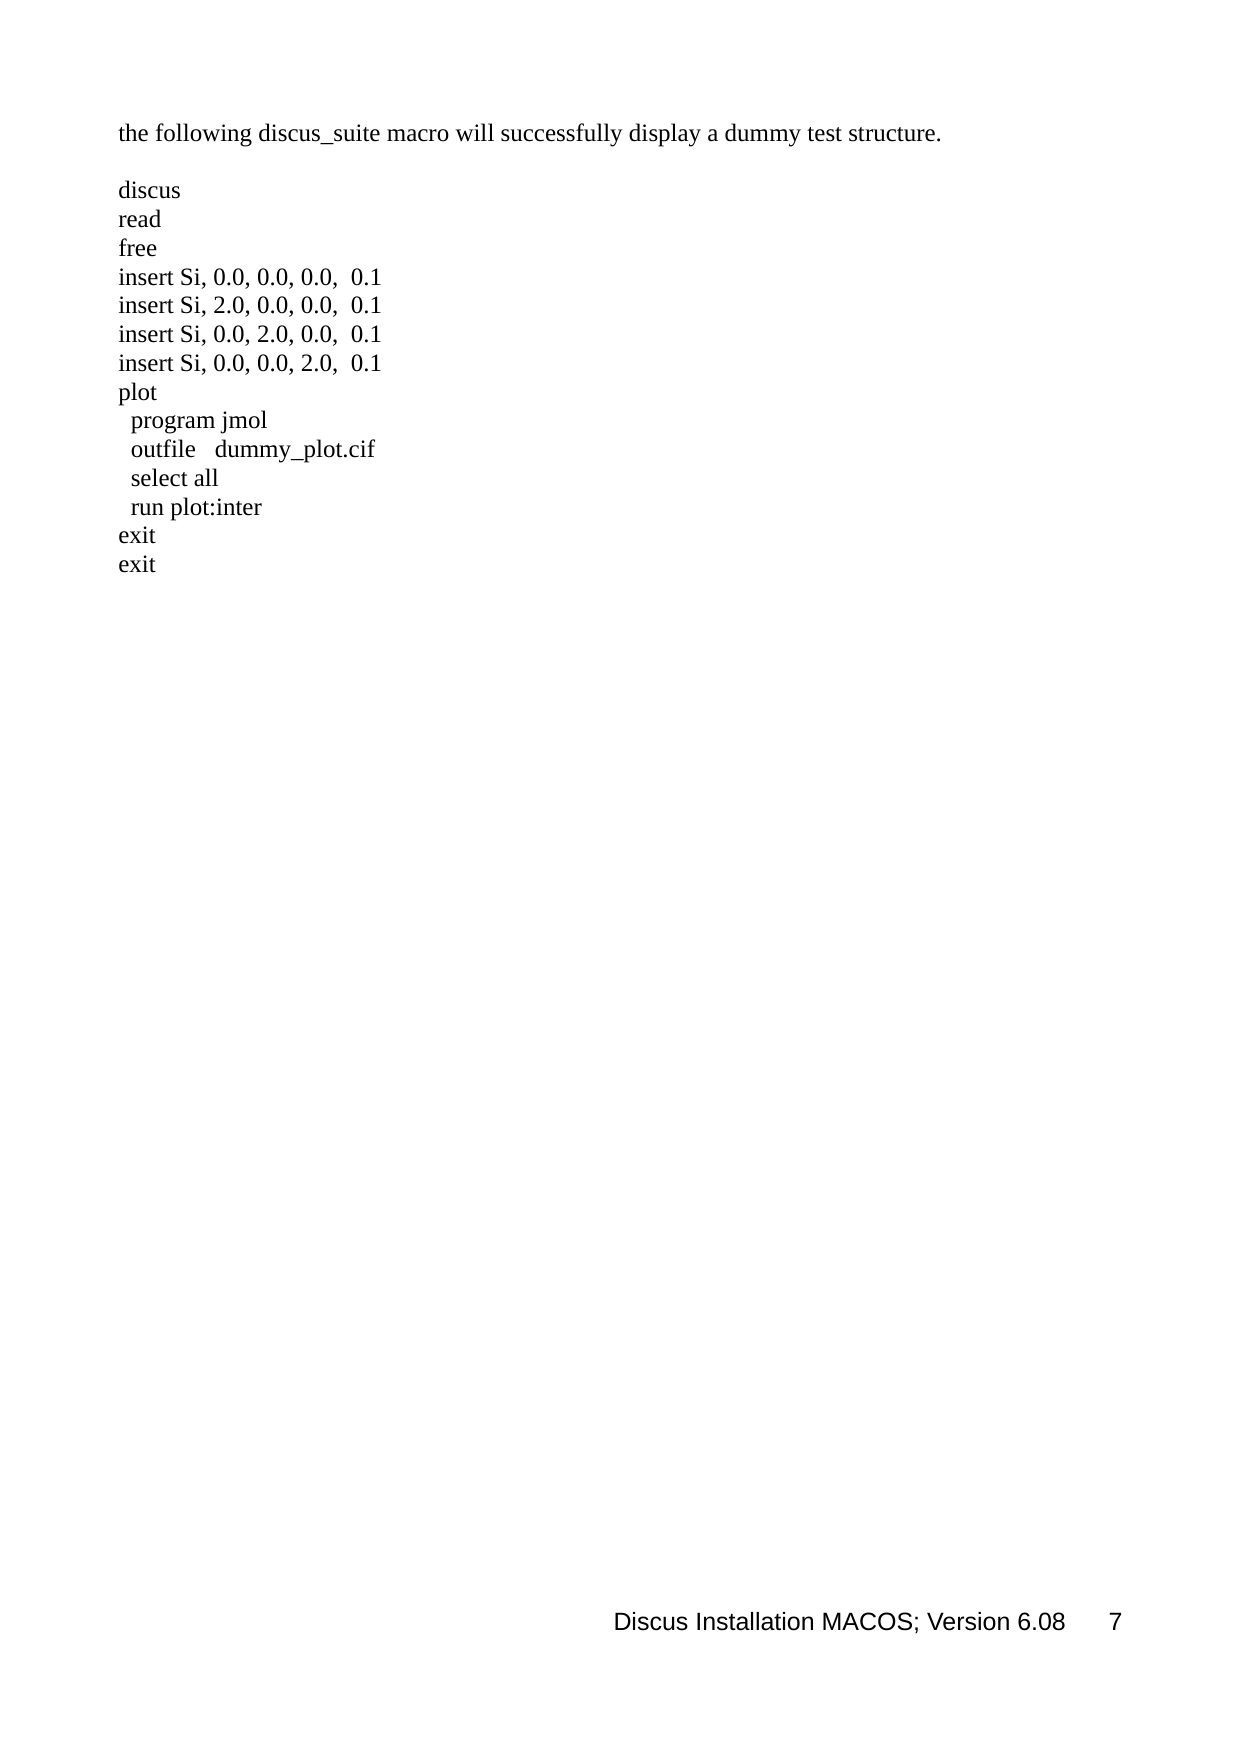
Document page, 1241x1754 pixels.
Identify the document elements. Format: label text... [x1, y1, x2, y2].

text plot [118, 377, 1122, 406]
text exit [118, 521, 1122, 549]
text run plot:inter [118, 492, 1122, 521]
text free [118, 233, 1122, 262]
text exit [118, 549, 1122, 578]
text read [118, 204, 1122, 233]
text insert Si, 0.0, 0.0, 2.0, 0.1 [118, 348, 1122, 377]
text insert Si, 0.0, 0.0, 0.0, 0.1 [118, 262, 1122, 291]
text discus [118, 176, 1122, 204]
text insert Si, 2.0, 0.0, 0.0, 0.1 [118, 291, 1122, 319]
text insert Si, 0.0, 2.0, 0.0, 0.1 [118, 319, 1122, 348]
text program jmol [118, 406, 1122, 434]
text select all [118, 463, 1122, 492]
text the following discus_suite macro will successfully display a dummy test structure. [118, 118, 1122, 147]
text outfile dummy_plot.cif [118, 434, 1122, 463]
